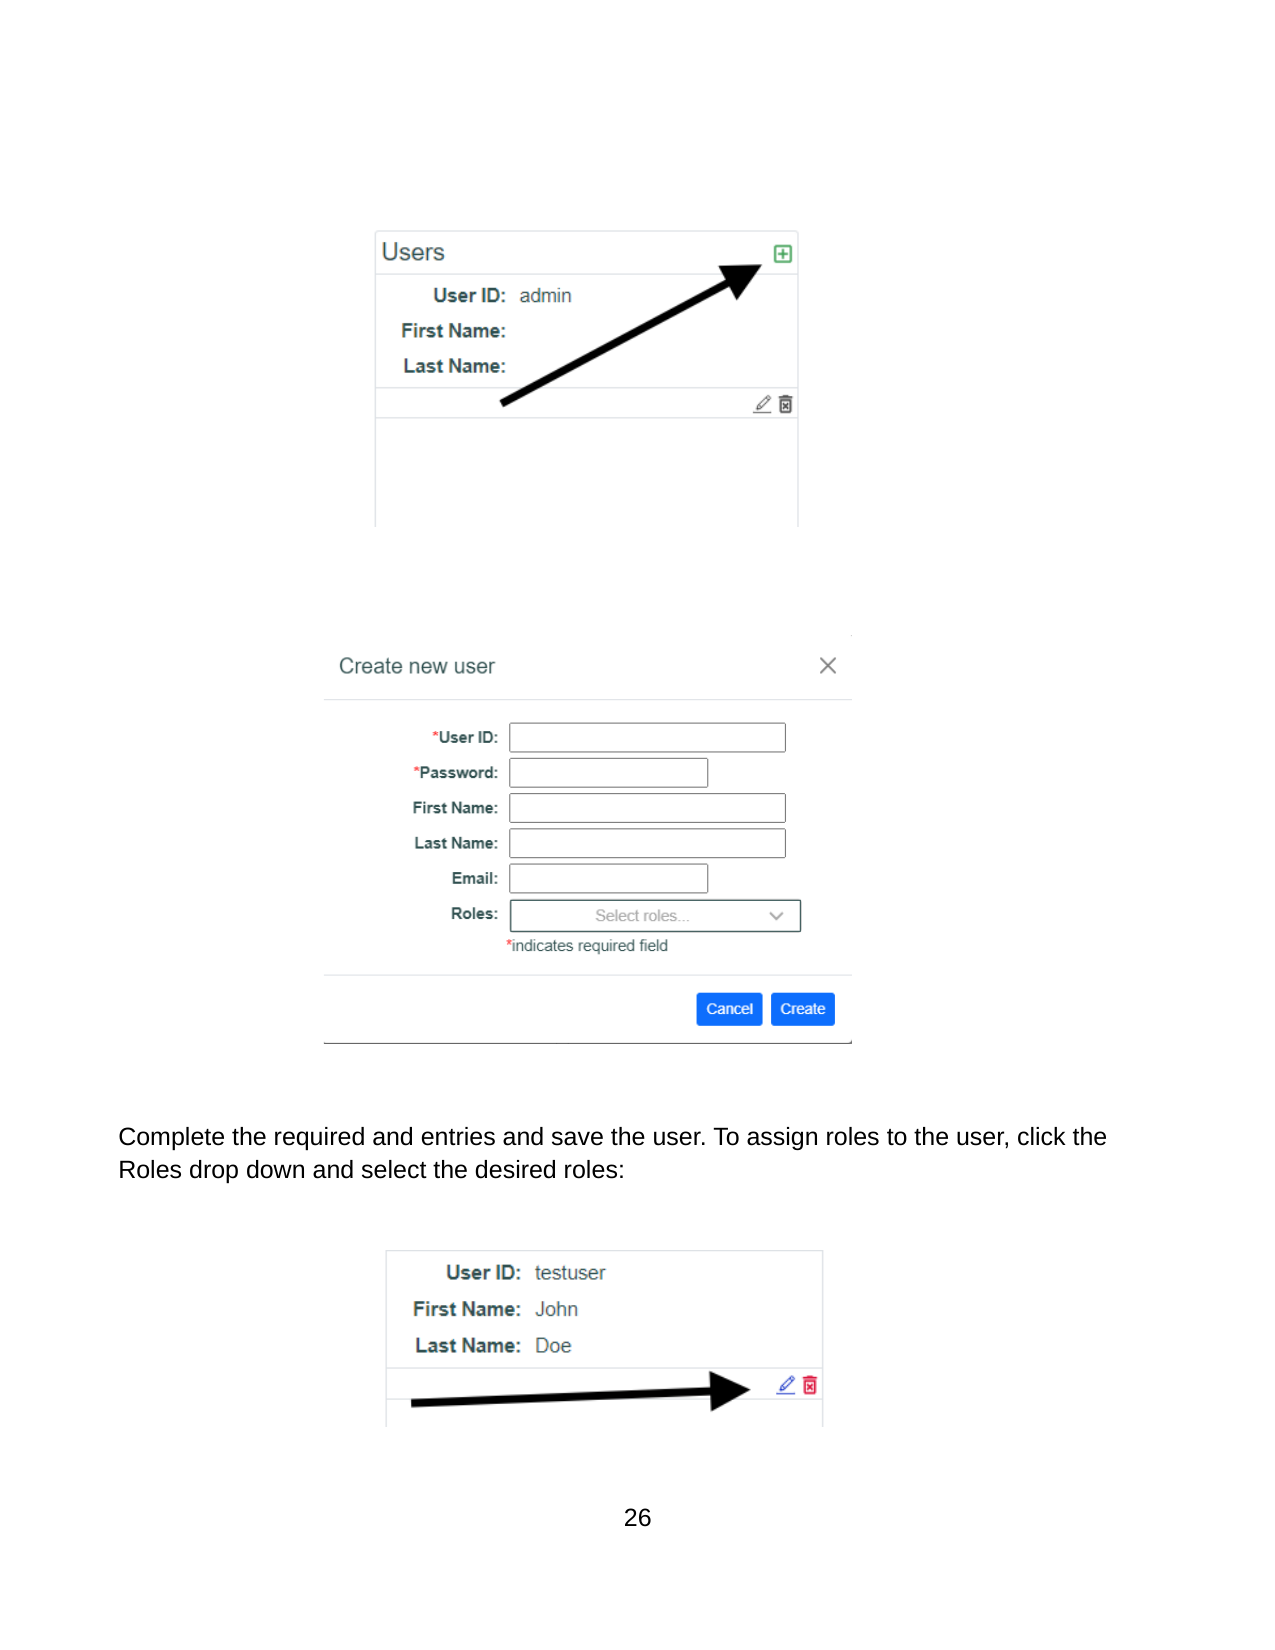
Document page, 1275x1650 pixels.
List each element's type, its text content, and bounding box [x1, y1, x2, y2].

picture [323, 635, 852, 1044]
picture [367, 207, 804, 527]
text Complete the required and entries and save the user. To assign roles to the user, click the Roles drop down and select the desired roles: [118, 1122, 1157, 1184]
picture [383, 1250, 837, 1427]
